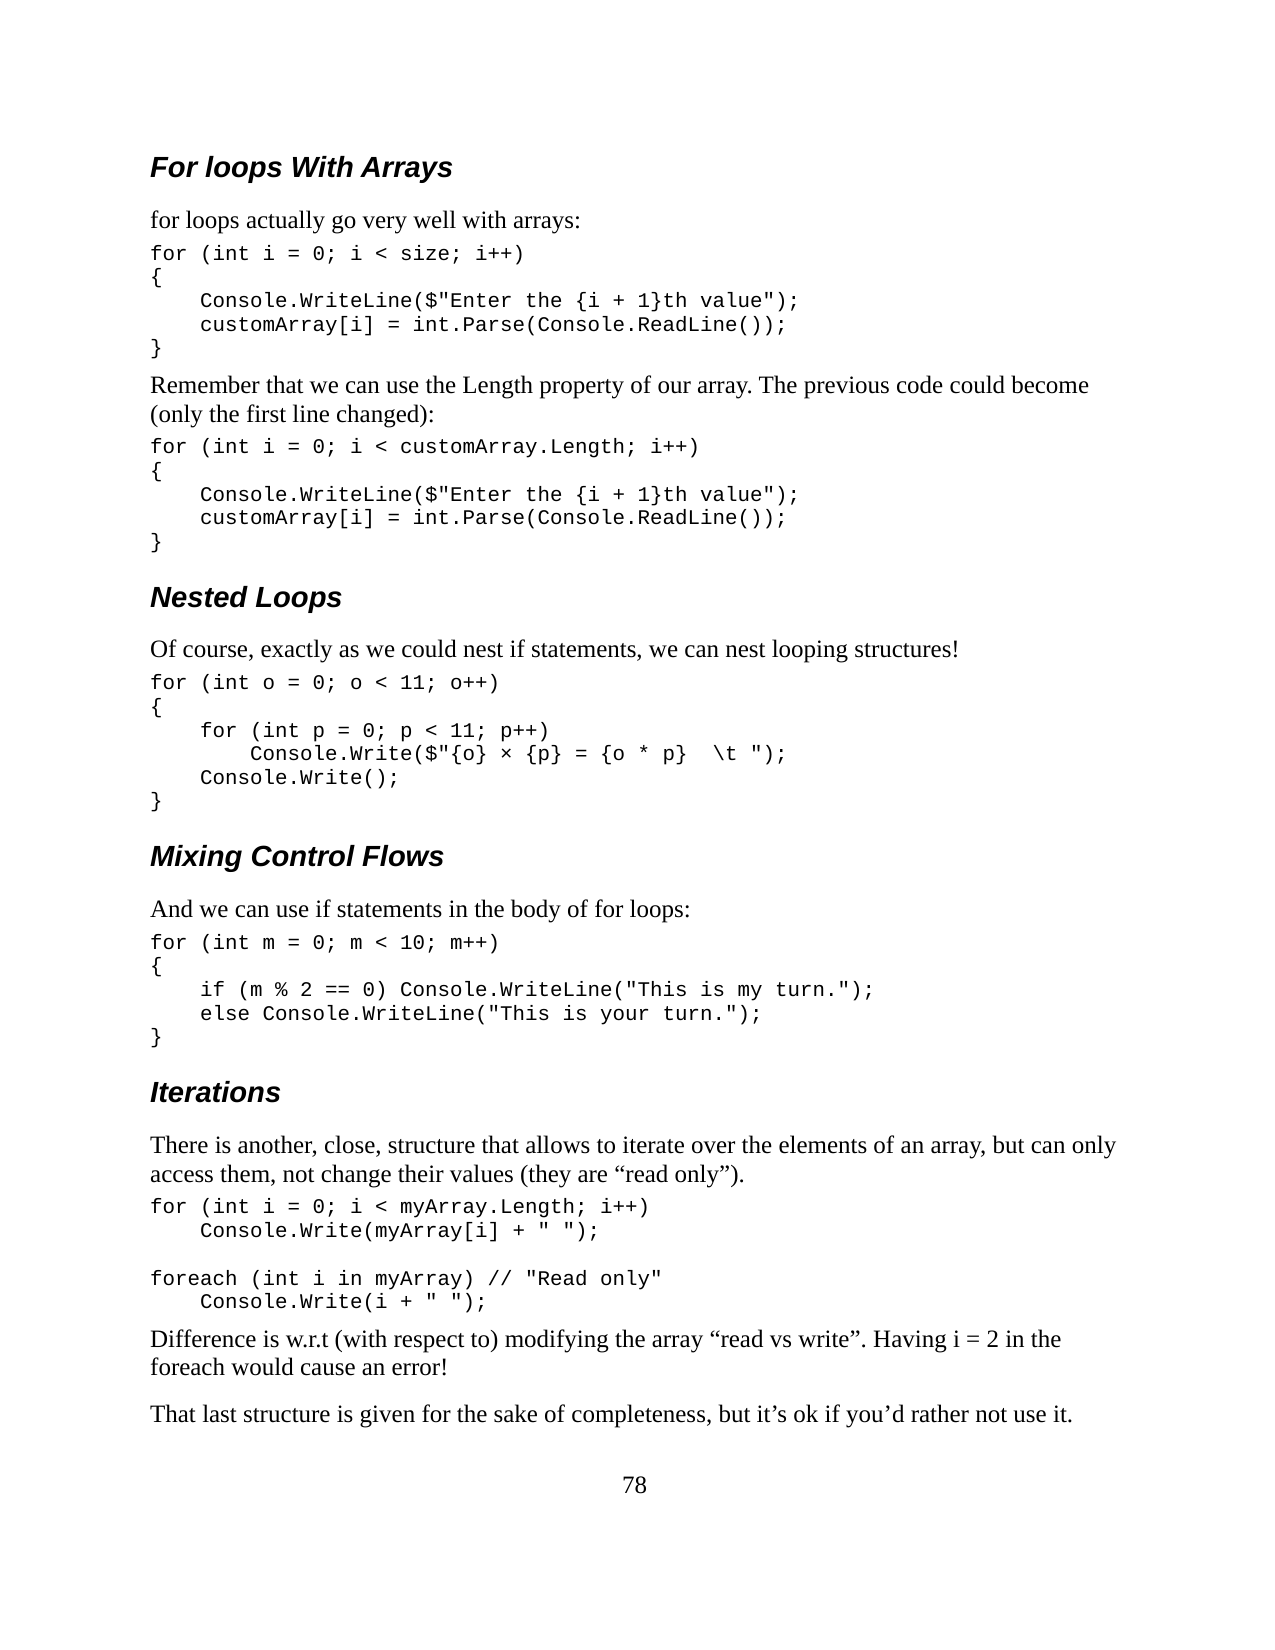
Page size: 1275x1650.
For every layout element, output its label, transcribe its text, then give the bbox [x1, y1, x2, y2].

text Console.Write(i + " "); [150, 1291, 1125, 1315]
text And we can use if statements in the body of for loops: [150, 894, 1125, 923]
subtitle For loops With Arrays [150, 150, 1125, 183]
text foreach (int i in myArray) // "Read only" [150, 1267, 1125, 1291]
text { [150, 460, 1125, 484]
text Difference is w.r.t (with respect to) modifying the array “read vs write”. Having i = 2 in the foreach would cause an error! [150, 1324, 1125, 1381]
text } [150, 1026, 1125, 1050]
text Console.Write(myArray[i] + " "); [150, 1220, 1125, 1244]
text Remember that we can use the Length property of our array. The previous code could become (only the first line changed): [150, 370, 1125, 427]
text for (int o = 0; o < 11; o++) [150, 672, 1125, 696]
subtitle Nested Loops [150, 579, 1125, 613]
text } [150, 337, 1125, 361]
text Of course, exactly as we could nest if statements, we can nest looping structures! [150, 634, 1125, 663]
text Console.WriteLine($"Enter the {i + 1}th value"); [150, 290, 1125, 314]
text Console.WriteLine($"Enter the {i + 1}th value"); [150, 484, 1125, 507]
text else Console.WriteLine("This is your turn."); [150, 1003, 1125, 1026]
text Console.Write($"{o} × {p} = {o * p} \t "); [150, 743, 1125, 767]
text { [150, 956, 1125, 979]
text customArray[i] = int.Parse(Console.ReadLine()); [150, 507, 1125, 531]
text { [150, 266, 1125, 290]
text } [150, 791, 1125, 814]
text Console.Write(); [150, 767, 1125, 791]
text } [150, 531, 1125, 554]
text for (int i = 0; i < size; i++) [150, 243, 1125, 266]
text for loops actually go very well with arrays: [150, 205, 1125, 234]
text customArray[i] = int.Parse(Console.ReadLine()); [150, 314, 1125, 337]
subtitle Mixing Control Flows [150, 839, 1125, 873]
text { [150, 696, 1125, 719]
text There is another, close, structure that allows to iterate over the elements of an array, but can only access them, not change their values (they are “read only”). [150, 1130, 1125, 1188]
text for (int p = 0; p < 11; p++) [150, 719, 1125, 743]
text for (int i = 0; i < myArray.Length; i++) [150, 1197, 1125, 1220]
text if (m % 2 == 0) Console.WriteLine("This is my turn."); [150, 979, 1125, 1003]
text for (int i = 0; i < customArray.Length; i++) [150, 436, 1125, 460]
text for (int m = 0; m < 10; m++) [150, 932, 1125, 956]
subtitle Iterations [150, 1075, 1125, 1109]
text That last structure is given for the sake of completeness, but it’s ok if you’d rather not use it. [150, 1399, 1125, 1428]
